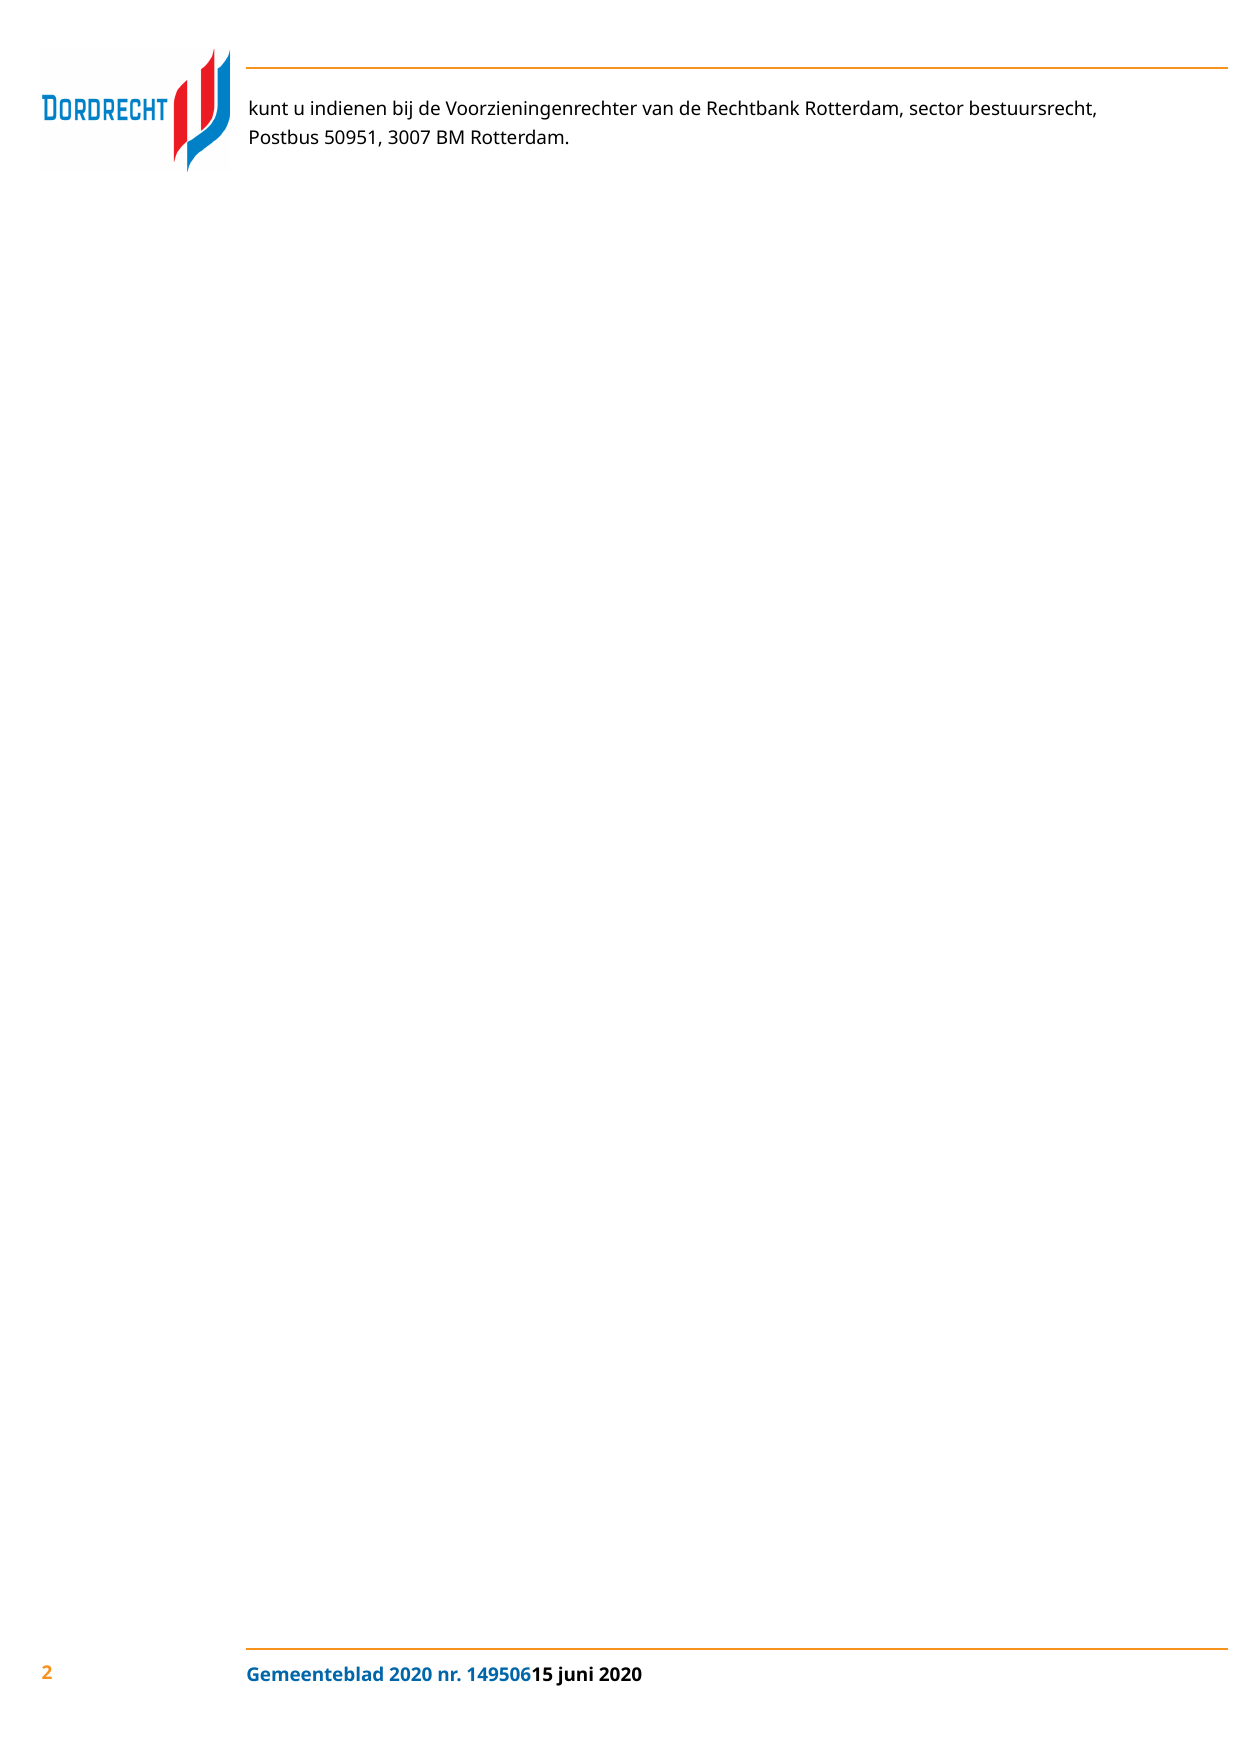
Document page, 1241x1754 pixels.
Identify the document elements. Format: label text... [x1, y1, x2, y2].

text kunt u indienen bij de Voorzieningenrechter van de Rechtbank Rotterdam, sector bestuursrecht, Postbus 50951, 3007 BM Rotterdam. [248, 95, 1152, 150]
picture [41, 47, 231, 172]
